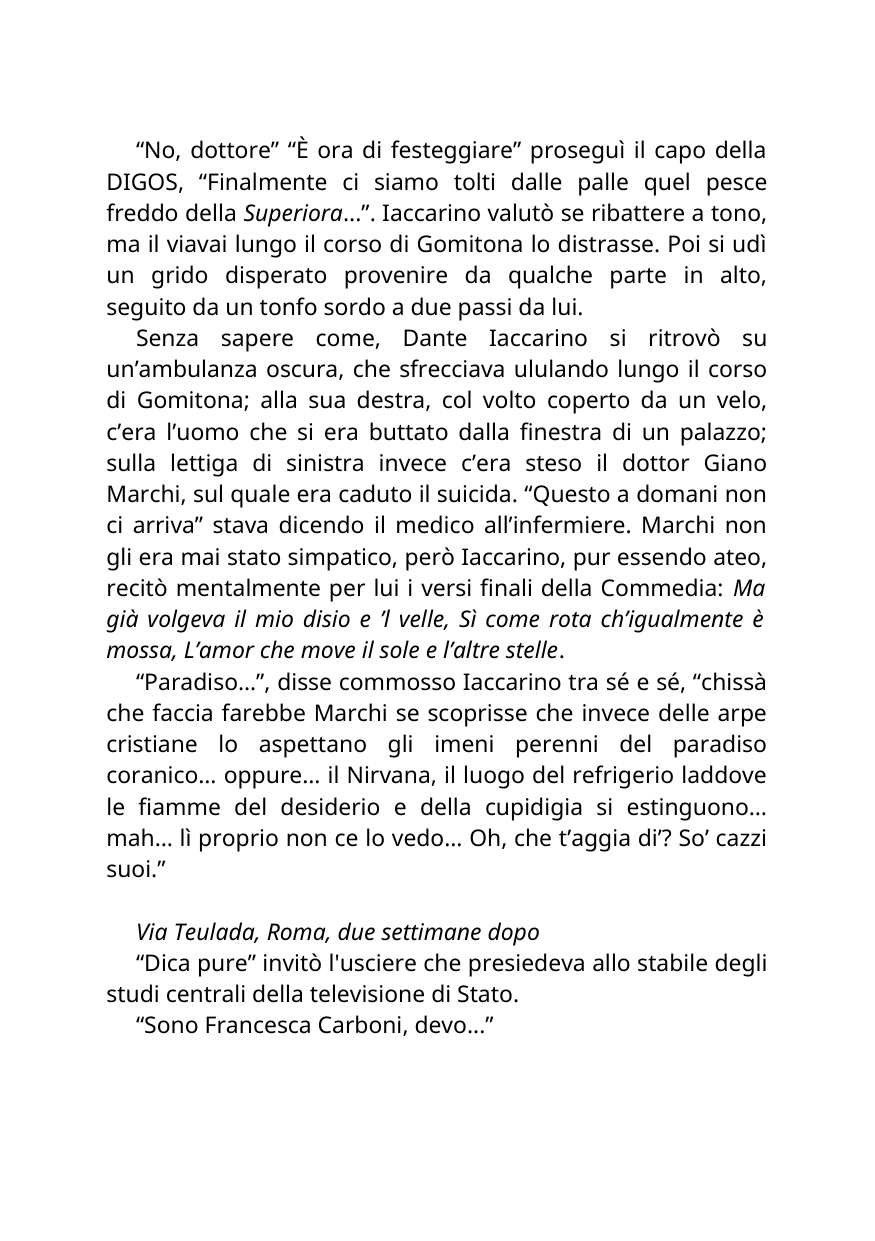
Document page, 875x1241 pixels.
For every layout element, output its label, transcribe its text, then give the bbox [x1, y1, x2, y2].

text Via Teulada, Roma, due settimane dopo [106, 916, 768, 947]
text “No, dottore” “È ora di festeggiare” proseguì il capo della DIGOS, “Finalmente ci siamo tolti dalle palle quel pesce freddo della Superiora...”. Iaccarino valutò se ribattere a tono, ma il viavai lungo il corso di Gomitona lo distrasse. Poi si udì un grido disperato provenire da qualche parte in alto, seguito da un tonfo sordo a due passi da lui. [106, 134, 768, 322]
text “Sono Francesca Carboni, devo...” [106, 1009, 768, 1041]
text “Paradiso…”, disse commosso Iaccarino tra sé e sé, “chissà che faccia farebbe Marchi se scoprisse che invece delle arpe cristiane lo aspettano gli imeni perenni del paradiso coranico… oppure… il Nirvana, il luogo del refrigerio laddove le fiamme del desiderio e della cupidigia si estinguono… mah… lì proprio non ce lo vedo… Oh, che t’aggia di’? So’ cazzi suoi.” [106, 666, 768, 884]
text Senza sapere come, Dante Iaccarino si ritrovò su un’ambulanza oscura, che sfrecciava ululando lungo il corso di Gomitona; alla sua destra, col volto coperto da un velo, c’era l’uomo che si era buttato dalla finestra di un palazzo; sulla lettiga di sinistra invece c’era steso il dottor Giano Marchi, sul quale era caduto il suicida. “Questo a domani non ci arriva” stava dicendo il medico all’infermiere. Marchi non gli era mai stato simpatico, però Iaccarino, pur essendo ateo, recitò mentalmente per lui i versi finali della Commedia: Ma già volgeva il mio disio e ’l velle, Sì come rota ch’igualmente è mossa, L’amor che move il sole e l’altre stelle. [106, 322, 768, 666]
text “Dica pure” invitò l'usciere che presiedeva allo stabile degli studi centrali della televisione di Stato. [106, 947, 768, 1009]
